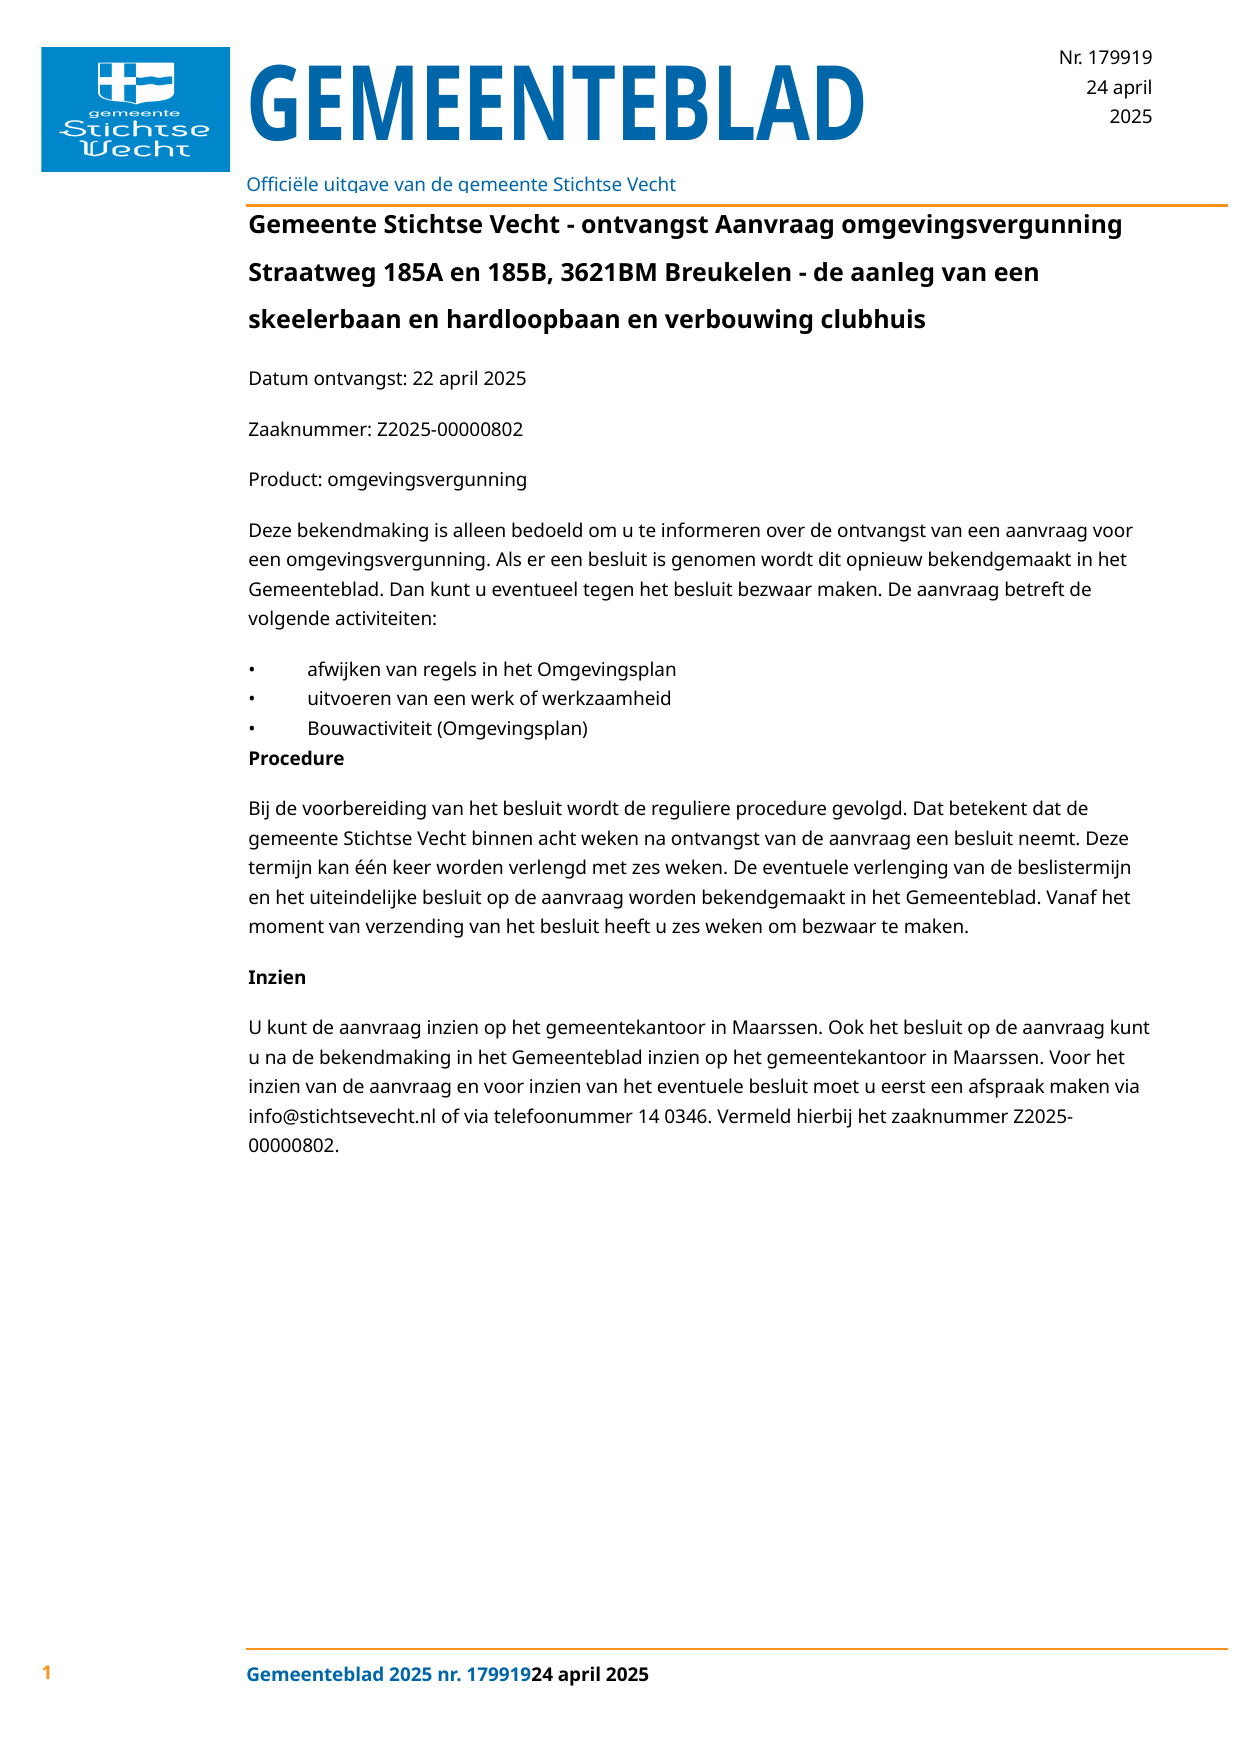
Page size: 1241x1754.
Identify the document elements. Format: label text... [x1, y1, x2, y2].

text U kunt de aanvraag inzien op het gemeentekantoor in Maarssen. Ook het besluit op de aanvraag kunt u na de bekendmaking in het Gemeenteblad inzien op het gemeentekantoor in Maarssen. Voor het inzien van de aanvraag en voor inzien van het eventuele besluit moet u eerst een afspraak maken via info@stichtsevecht.nl of via telefoonummer 14 0346. Vermeld hierbij het zaaknummer Z2025-00000802. [248, 1014, 1152, 1158]
text Gemeente Stichtse Vecht - ontvangst Aanvraag omgevingsvergunning Straatweg 185A en 185B, 3621BM Breukelen - de aanleg van een skeelerbaan en hardloopbaan en verbouwing clubhuis [248, 207, 1152, 336]
text Deze bekendmaking is alleen bedoeld om u te informeren over de ontvangst van een aanvraag voor een omgevingsvergunning. Als er een besluit is genomen wordt dit opnieuw bekendgemaakt in het Gemeenteblad. Dan kunt u eventueel tegen het besluit bezwaar maken. De aanvraag betreft de volgende activiteiten: [248, 517, 1152, 631]
list Bouwactiviteit (Omgevingsplan) [248, 715, 1152, 741]
text Procedure [248, 745, 1152, 770]
picture [99, 63, 135, 101]
text Bij de voorbereiding van het besluit wordt de reguliere procedure gevolgd. Dat betekent dat de gemeente Stichtse Vecht binnen acht weken na ontvangst van de aanvraag een besluit neemt. Deze termijn kan één keer worden verlengd met zes weken. De eventuele verlenging van de beslistermijn en het uiteindelijke besluit op de aanvraag worden bekendgemaakt in het Gemeenteblad. Vanaf het moment van verzending van het besluit heeft u zes weken om bezwaar te maken. [248, 795, 1152, 939]
text Inzien [248, 964, 1152, 989]
text Product: omgevingsvergunning [248, 466, 1152, 492]
text Zaaknummer: Z2025-00000802 [248, 416, 1152, 442]
list afwijken van regels in het Omgevingsplan [248, 656, 1152, 682]
list uitvoeren van een werk of werkzaamheid [248, 686, 1152, 711]
picture [137, 63, 174, 103]
text Datum ontvangst: 22 april 2025 [248, 366, 1152, 391]
